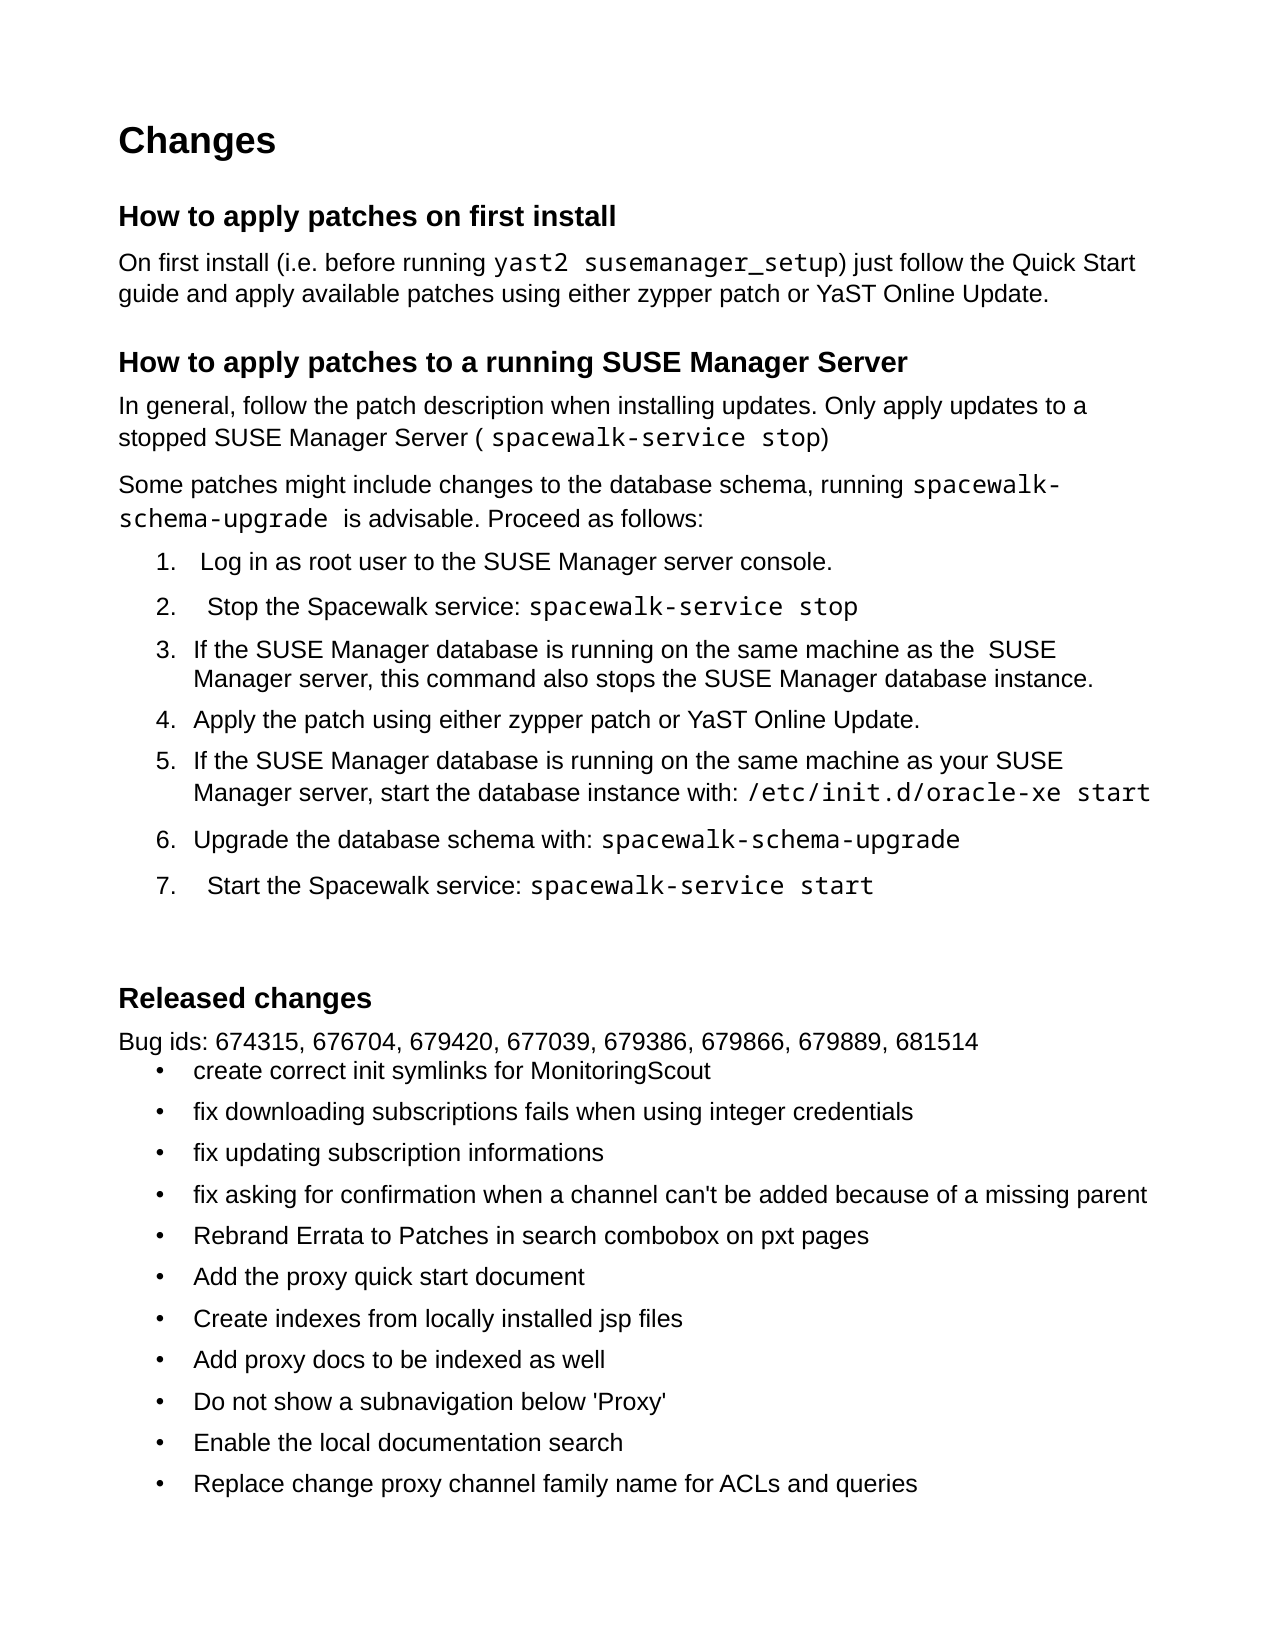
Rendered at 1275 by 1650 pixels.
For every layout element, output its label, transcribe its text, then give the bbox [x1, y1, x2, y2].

list fix downloading subscriptions fails when using integer credentials [156, 1097, 1157, 1126]
list Add the proxy quick start document [156, 1262, 1157, 1291]
list If the SUSE Manager database is running on the same machine as the SUSE Manager server, this command also stops the SUSE Manager database instance. [156, 635, 1157, 692]
list create correct init symlinks for MonitoringScout [156, 1056, 1157, 1084]
list Upgrade the database schema with: spacewalk-schema-upgrade [156, 821, 1157, 856]
subtitle Changes [118, 118, 1157, 161]
text In general, follow the patch description when installing updates. Only apply updates to a stopped SUSE Manager Server ( spacewalk-service stop) [118, 391, 1157, 454]
list Apply the patch using either zypper patch or YaST Online Update. [156, 705, 1157, 734]
list Start the Spacewalk service: spacewalk-service start [156, 868, 1157, 902]
text Bug ids: 674315, 676704, 679420, 677039, 679386, 679866, 679889, 681514 [118, 1027, 1157, 1056]
text On first install (i.e. before running yast2 susemanager_setup) just follow the Quick Start guide and apply available patches using either zypper patch or YaST Online Update. [118, 245, 1157, 308]
list Do not show a subnavigation below 'Proxy' [156, 1386, 1157, 1415]
list Stop the Spacewalk service: spacewalk-service stop [156, 588, 1157, 622]
subtitle How to apply patches to a running SUSE Manager Server [118, 345, 1157, 379]
list Log in as root user to the SUSE Manager server console. [156, 547, 1157, 576]
list Rebrand Errata to Patches in search combobox on pxt pages [156, 1221, 1157, 1250]
list Create indexes from locally installed jsp files [156, 1304, 1157, 1333]
list fix asking for confirmation when a channel can't be added because of a missing parent [156, 1180, 1157, 1208]
list fix updating subscription informations [156, 1138, 1157, 1167]
list If the SUSE Manager database is running on the same machine as your SUSE Manager server, start the database instance with: /etc/init.d/oracle-xe start [156, 746, 1157, 809]
subtitle How to apply patches on first install [118, 199, 1157, 232]
list Add proxy docs to be indexed as well [156, 1345, 1157, 1374]
subtitle Released changes [118, 981, 1157, 1014]
text Some patches might include changes to the database schema, running spacewalk-schema-upgrade is advisable. Proceed as follows: [118, 466, 1157, 534]
list Enable the local documentation search [156, 1428, 1157, 1457]
list Replace change proxy channel family name for ACLs and queries [156, 1469, 1157, 1498]
